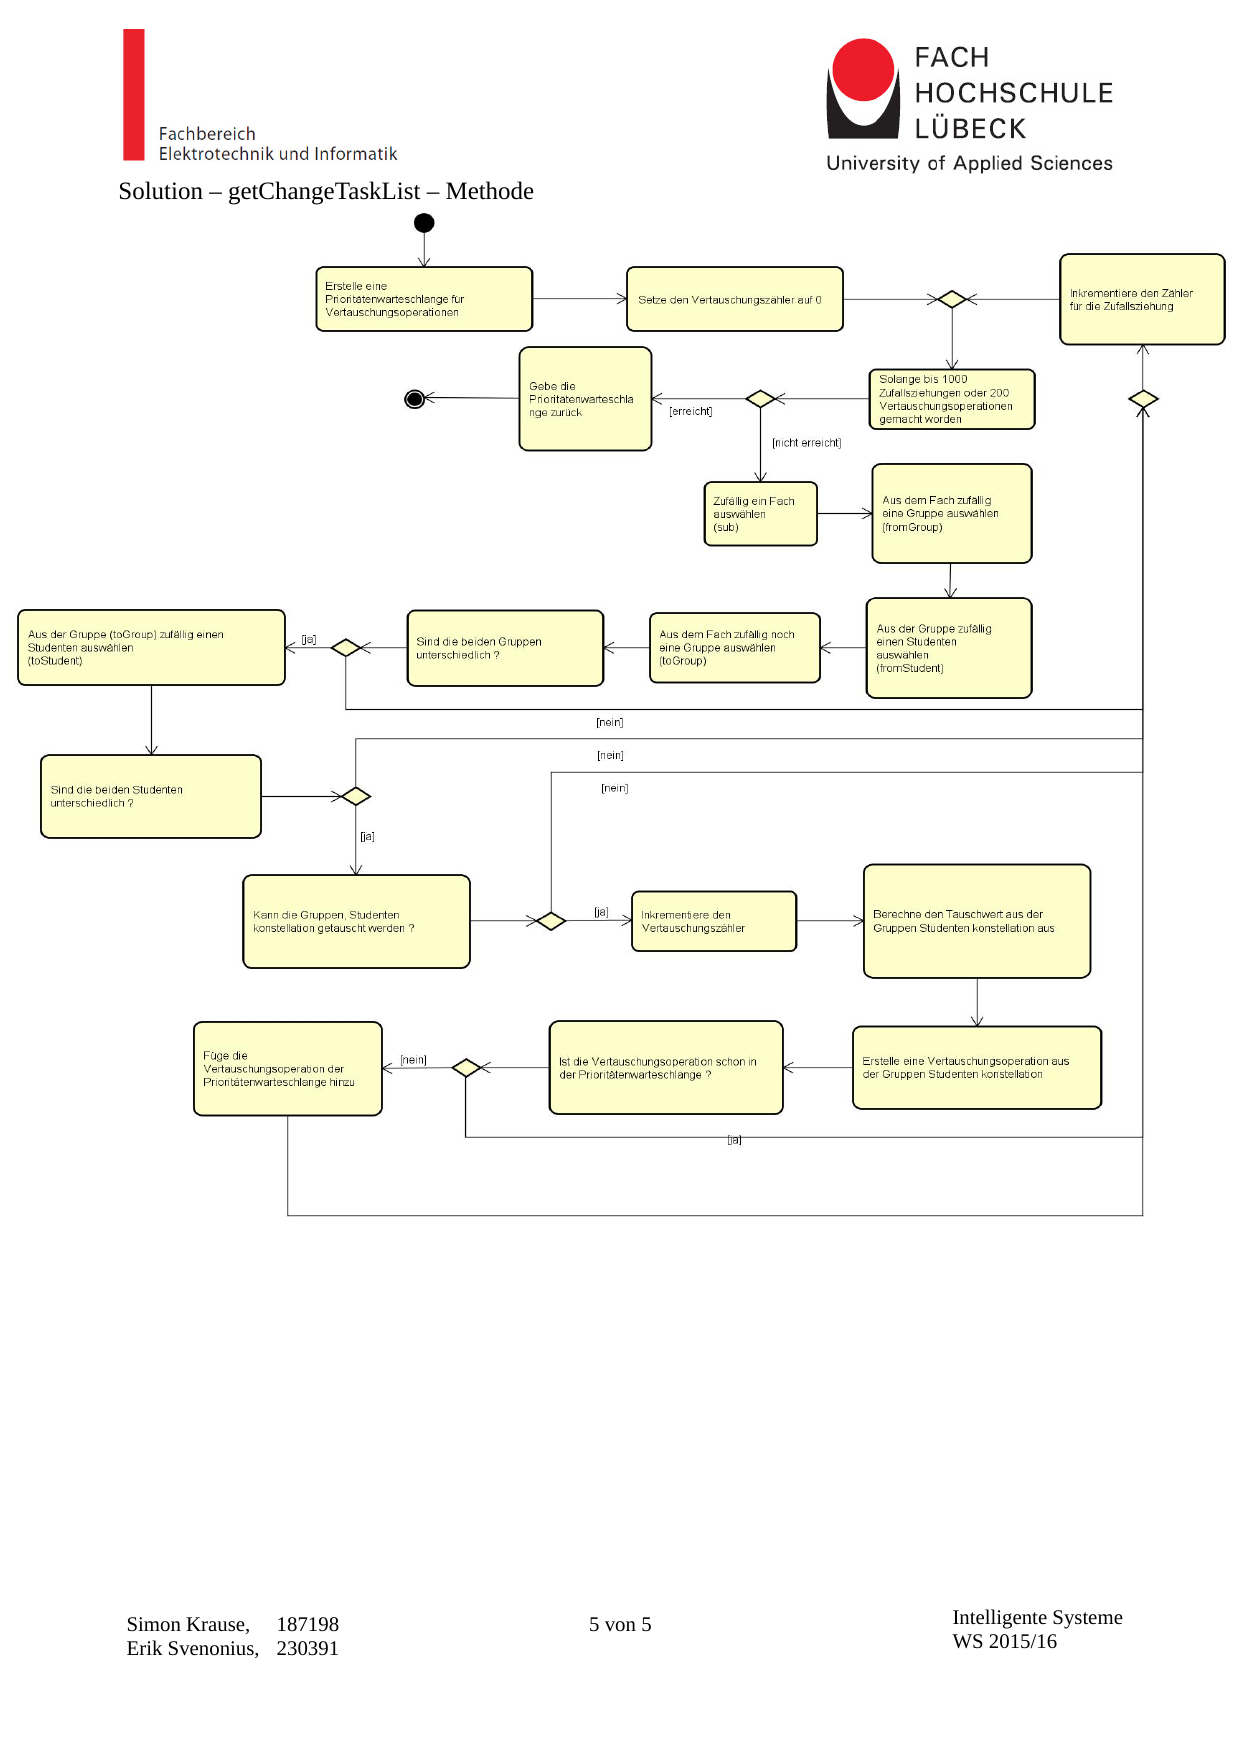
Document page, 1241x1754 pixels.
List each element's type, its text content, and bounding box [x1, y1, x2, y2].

picture [816, 38, 1118, 181]
text Solution – getChangeTaskList – Methode [118, 176, 1122, 205]
picture [8, 205, 1234, 1238]
picture [123, 29, 402, 172]
